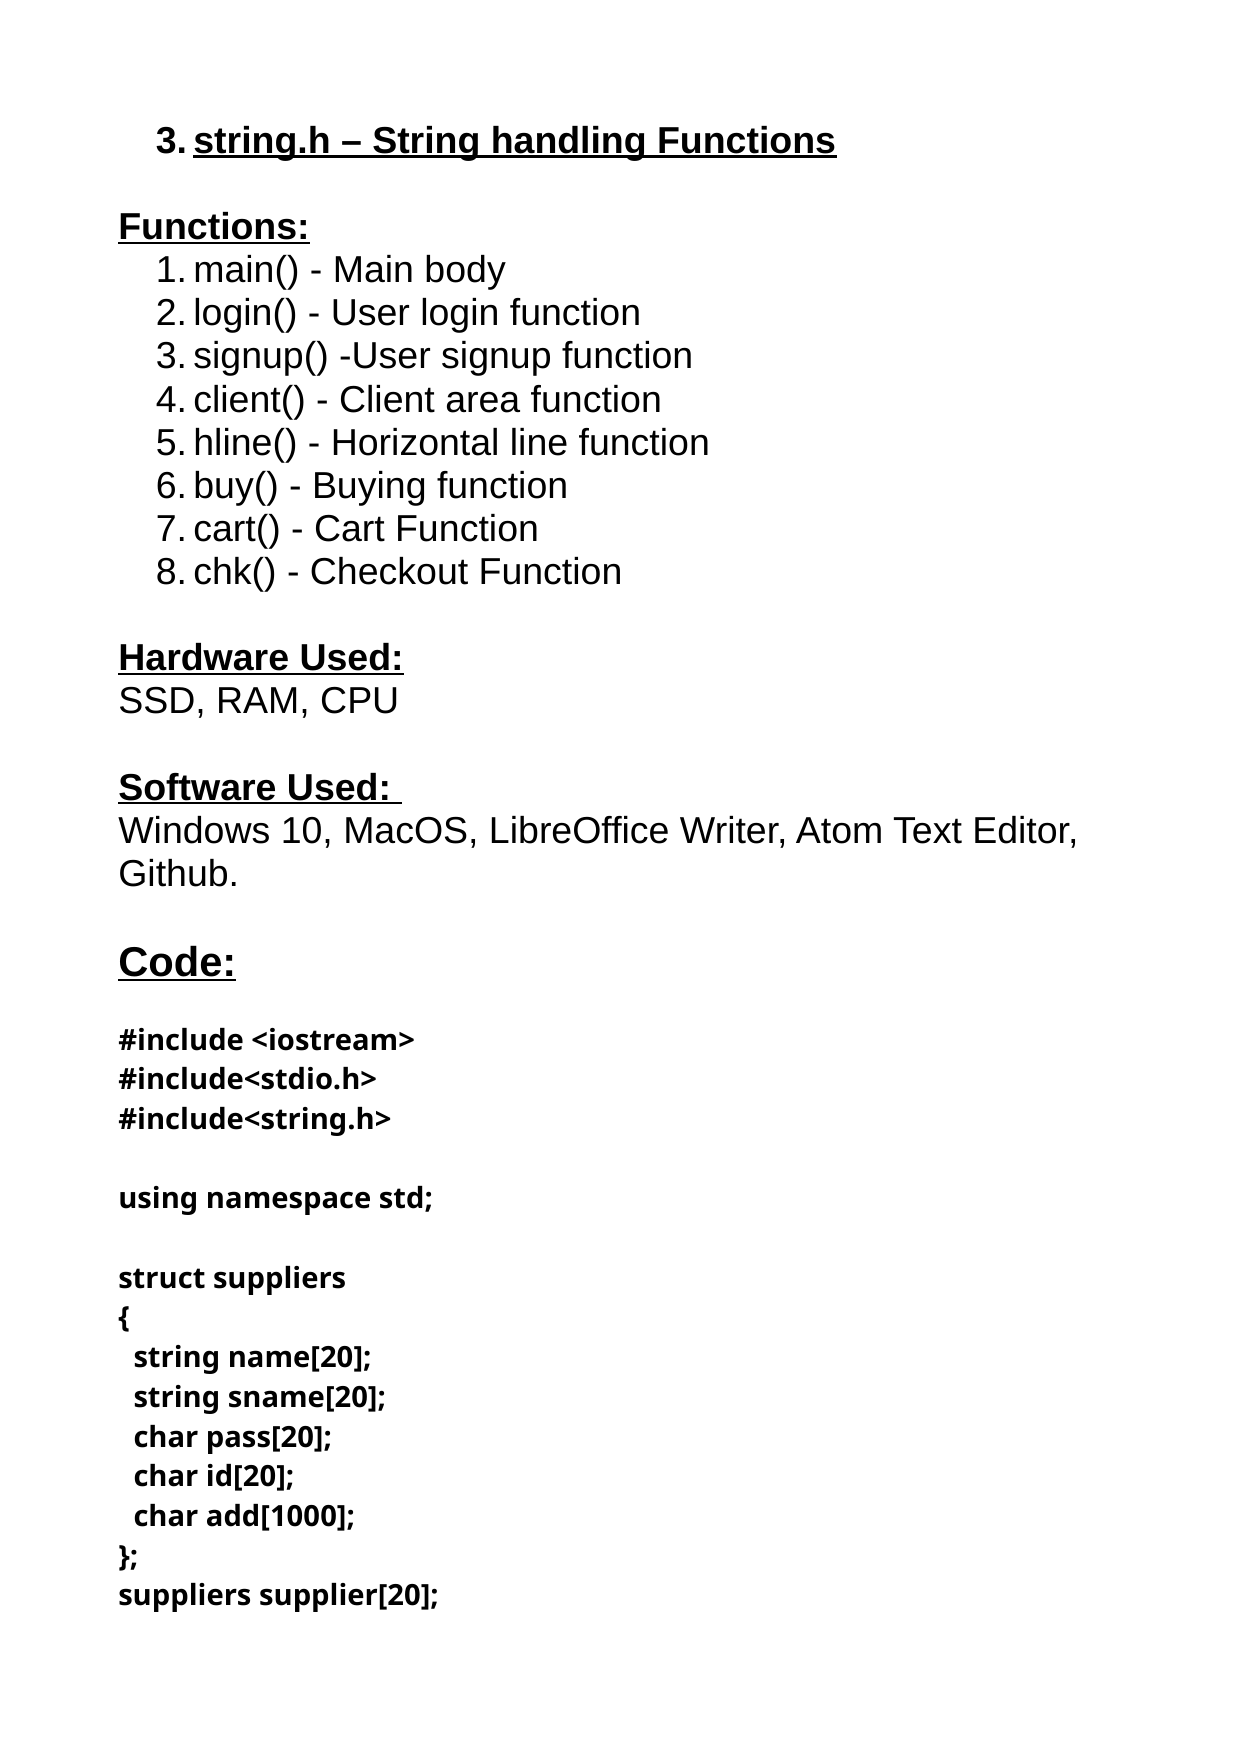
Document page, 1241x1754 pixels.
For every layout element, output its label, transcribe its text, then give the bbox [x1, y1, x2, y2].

text Functions: [118, 204, 1122, 247]
text Software Used: [118, 765, 1122, 808]
text suppliers supplier[20]; [118, 1574, 1122, 1614]
list hline() - Horizontal line function [156, 420, 1122, 463]
text #include <iostream> [118, 1019, 1122, 1059]
text }; [118, 1535, 1122, 1574]
text Windows 10, MacOS, LibreOffice Writer, Atom Text Editor, Github. [118, 808, 1122, 894]
text char add[1000]; [118, 1495, 1122, 1535]
list string.h – String handling Functions [156, 118, 1122, 161]
text { [118, 1297, 1122, 1336]
text #include<string.h> [118, 1098, 1122, 1138]
text char pass[20]; [118, 1416, 1122, 1456]
text Code: [118, 937, 1122, 985]
text #include<stdio.h> [118, 1059, 1122, 1098]
list client() - Client area function [156, 377, 1122, 420]
text Hardware Used: [118, 636, 1122, 679]
list chk() - Checkout Function [156, 549, 1122, 592]
text using namespace std; [118, 1178, 1122, 1217]
list main() - Main body [156, 247, 1122, 291]
text char id[20]; [118, 1456, 1122, 1495]
list signup() -User signup function [156, 334, 1122, 377]
text SSD, RAM, CPU [118, 679, 1122, 722]
list cart() - Cart Function [156, 506, 1122, 549]
list buy() - Buying function [156, 463, 1122, 506]
text struct suppliers [118, 1257, 1122, 1297]
text string sname[20]; [118, 1376, 1122, 1416]
text string name[20]; [118, 1336, 1122, 1376]
list login() - User login function [156, 291, 1122, 334]
